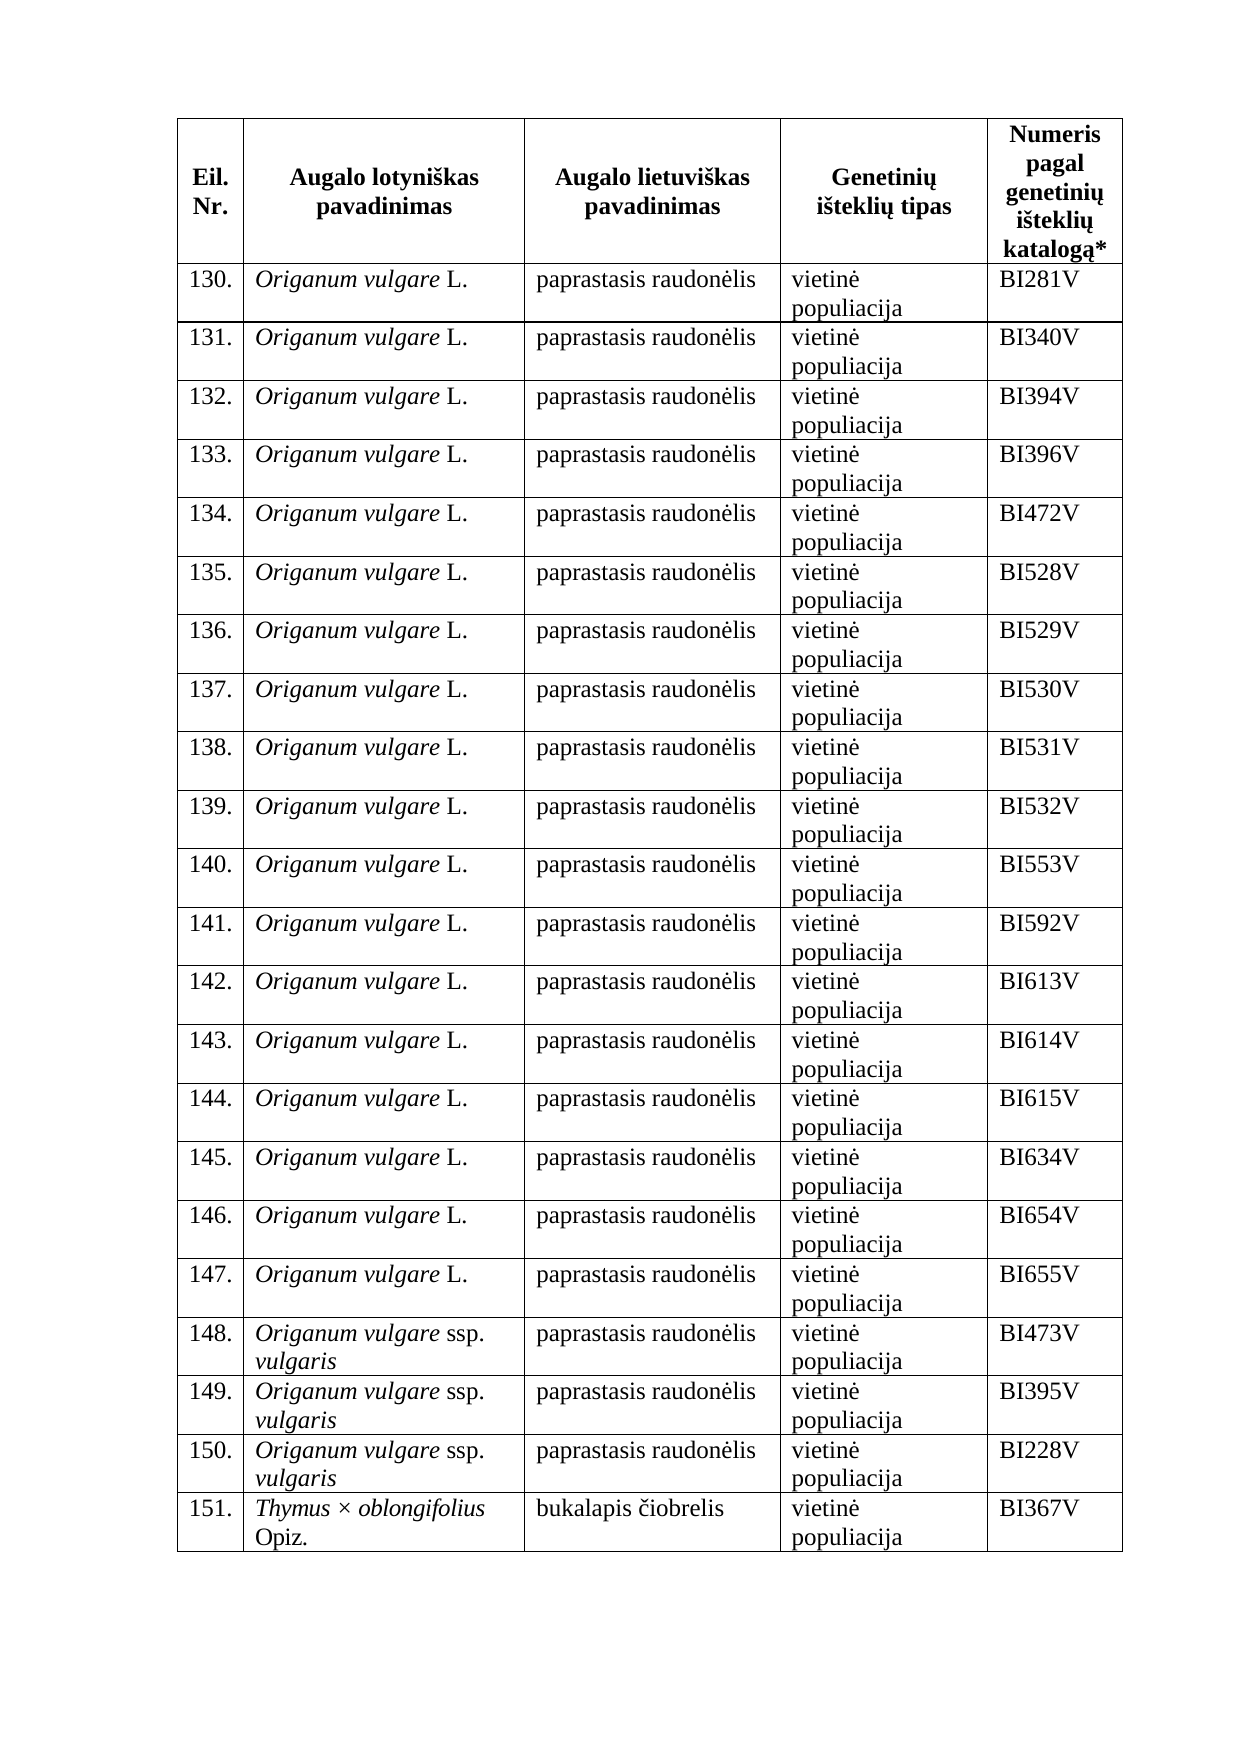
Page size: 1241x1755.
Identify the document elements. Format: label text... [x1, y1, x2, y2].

table_cell vietinė populiacija [781, 1435, 987, 1492]
table_cell BI655V [988, 1259, 1122, 1317]
table_cell vietinė populiacija [781, 1084, 987, 1141]
table_cell vietinė populiacija [781, 908, 987, 965]
table_cell BI613V [988, 966, 1122, 1024]
table_cell 139. [178, 791, 243, 848]
table_cell 144. [178, 1084, 243, 1141]
table_cell paprastasis raudonėlis [525, 440, 780, 497]
table_cell BI654V [988, 1201, 1122, 1258]
table_cell BI367V [988, 1493, 1122, 1551]
table_cell vietinė populiacija [781, 1259, 987, 1317]
table_header Augalo lotyniškas pavadinimas [244, 119, 524, 263]
table_cell 130. [178, 264, 243, 321]
table_cell 150. [178, 1435, 243, 1492]
table_cell 133. [178, 440, 243, 497]
table_cell paprastasis raudonėlis [525, 1435, 780, 1492]
table_cell BI281V [988, 264, 1122, 321]
table_cell paprastasis raudonėlis [525, 966, 780, 1024]
table_cell paprastasis raudonėlis [525, 1376, 780, 1434]
table_cell BI472V [988, 498, 1122, 556]
table_cell Origanum vulgare L. [244, 264, 524, 321]
table_cell Origanum vulgare L. [244, 1025, 524, 1082]
table_cell Origanum vulgare L. [244, 908, 524, 965]
table_cell Origanum vulgare L. [244, 557, 524, 614]
table_cell Origanum vulgare L. [244, 966, 524, 1024]
table_cell Origanum vulgare ssp. vulgaris [244, 1318, 524, 1375]
table_cell vietinė populiacija [781, 557, 987, 614]
table_cell paprastasis raudonėlis [525, 1318, 780, 1375]
table_cell paprastasis raudonėlis [525, 1025, 780, 1082]
table_cell vietinė populiacija [781, 498, 987, 556]
table_cell paprastasis raudonėlis [525, 849, 780, 907]
table_cell paprastasis raudonėlis [525, 381, 780, 438]
table_cell BI531V [988, 732, 1122, 790]
table_cell paprastasis raudonėlis [525, 498, 780, 556]
table_cell BI530V [988, 674, 1122, 731]
table_cell vietinė populiacija [781, 1142, 987, 1199]
table_cell BI532V [988, 791, 1122, 848]
table_cell paprastasis raudonėlis [525, 1201, 780, 1258]
table_cell 140. [178, 849, 243, 907]
table_cell 142. [178, 966, 243, 1024]
table_cell Thymus × oblongifolius Opiz. [244, 1493, 524, 1551]
table_cell Origanum vulgare L. [244, 440, 524, 497]
table_cell 148. [178, 1318, 243, 1375]
table_cell Origanum vulgare L. [244, 1259, 524, 1317]
table_cell 131. [178, 323, 243, 380]
table_cell BI592V [988, 908, 1122, 965]
table_cell Origanum vulgare L. [244, 732, 524, 790]
table_cell 147. [178, 1259, 243, 1317]
table_cell Origanum vulgare L. [244, 674, 524, 731]
table_cell vietinė populiacija [781, 264, 987, 321]
table_cell 136. [178, 615, 243, 673]
table_cell paprastasis raudonėlis [525, 791, 780, 848]
table_header Genetinių išteklių tipas [781, 119, 987, 263]
table_cell vietinė populiacija [781, 732, 987, 790]
table_cell Origanum vulgare L. [244, 323, 524, 380]
table_cell BI394V [988, 381, 1122, 438]
table_cell paprastasis raudonėlis [525, 264, 780, 321]
table_cell vietinė populiacija [781, 674, 987, 731]
table_cell vietinė populiacija [781, 849, 987, 907]
table_cell paprastasis raudonėlis [525, 615, 780, 673]
table_cell vietinė populiacija [781, 1025, 987, 1082]
table_cell Origanum vulgare L. [244, 1201, 524, 1258]
table_cell Origanum vulgare L. [244, 615, 524, 673]
table_cell vietinė populiacija [781, 381, 987, 438]
table_cell BI529V [988, 615, 1122, 673]
table_header Numeris pagal genetinių išteklių katalogą* [988, 119, 1122, 263]
table_cell BI634V [988, 1142, 1122, 1199]
table_cell paprastasis raudonėlis [525, 557, 780, 614]
table_cell BI473V [988, 1318, 1122, 1375]
table_cell BI396V [988, 440, 1122, 497]
table_header Augalo lietuviškas pavadinimas [525, 119, 780, 263]
table_cell Origanum vulgare L. [244, 498, 524, 556]
table_cell vietinė populiacija [781, 1376, 987, 1434]
table_cell vietinė populiacija [781, 1318, 987, 1375]
table_cell 149. [178, 1376, 243, 1434]
table_cell vietinė populiacija [781, 440, 987, 497]
table_cell paprastasis raudonėlis [525, 1084, 780, 1141]
table_cell 146. [178, 1201, 243, 1258]
table_cell Origanum vulgare L. [244, 1084, 524, 1141]
table_cell paprastasis raudonėlis [525, 732, 780, 790]
table_cell paprastasis raudonėlis [525, 908, 780, 965]
table_cell BI395V [988, 1376, 1122, 1434]
table_cell BI614V [988, 1025, 1122, 1082]
table_cell BI553V [988, 849, 1122, 907]
table_cell 141. [178, 908, 243, 965]
table_cell 132. [178, 381, 243, 438]
table_cell vietinė populiacija [781, 791, 987, 848]
table_cell Origanum vulgare L. [244, 381, 524, 438]
table_cell BI615V [988, 1084, 1122, 1141]
table_cell vietinė populiacija [781, 966, 987, 1024]
table_cell paprastasis raudonėlis [525, 1142, 780, 1199]
table_cell 134. [178, 498, 243, 556]
table_cell 135. [178, 557, 243, 614]
table_cell Origanum vulgare ssp. vulgaris [244, 1376, 524, 1434]
table_cell Origanum vulgare L. [244, 849, 524, 907]
table_cell bukalapis čiobrelis [525, 1493, 780, 1551]
table_cell vietinė populiacija [781, 1201, 987, 1258]
table_cell Origanum vulgare ssp. vulgaris [244, 1435, 524, 1492]
table_cell paprastasis raudonėlis [525, 1259, 780, 1317]
table_cell vietinė populiacija [781, 1493, 987, 1551]
table_cell Origanum vulgare L. [244, 1142, 524, 1199]
table_cell paprastasis raudonėlis [525, 323, 780, 380]
table_cell 145. [178, 1142, 243, 1199]
table_cell 137. [178, 674, 243, 731]
table_header Eil. Nr. [178, 119, 243, 263]
table_cell BI340V [988, 323, 1122, 380]
table_cell 151. [178, 1493, 243, 1551]
table_cell vietinė populiacija [781, 615, 987, 673]
table_cell paprastasis raudonėlis [525, 674, 780, 731]
table_cell 143. [178, 1025, 243, 1082]
table_cell vietinė populiacija [781, 323, 987, 380]
table_cell BI228V [988, 1435, 1122, 1492]
table_cell 138. [178, 732, 243, 790]
table_cell BI528V [988, 557, 1122, 614]
table_cell Origanum vulgare L. [244, 791, 524, 848]
